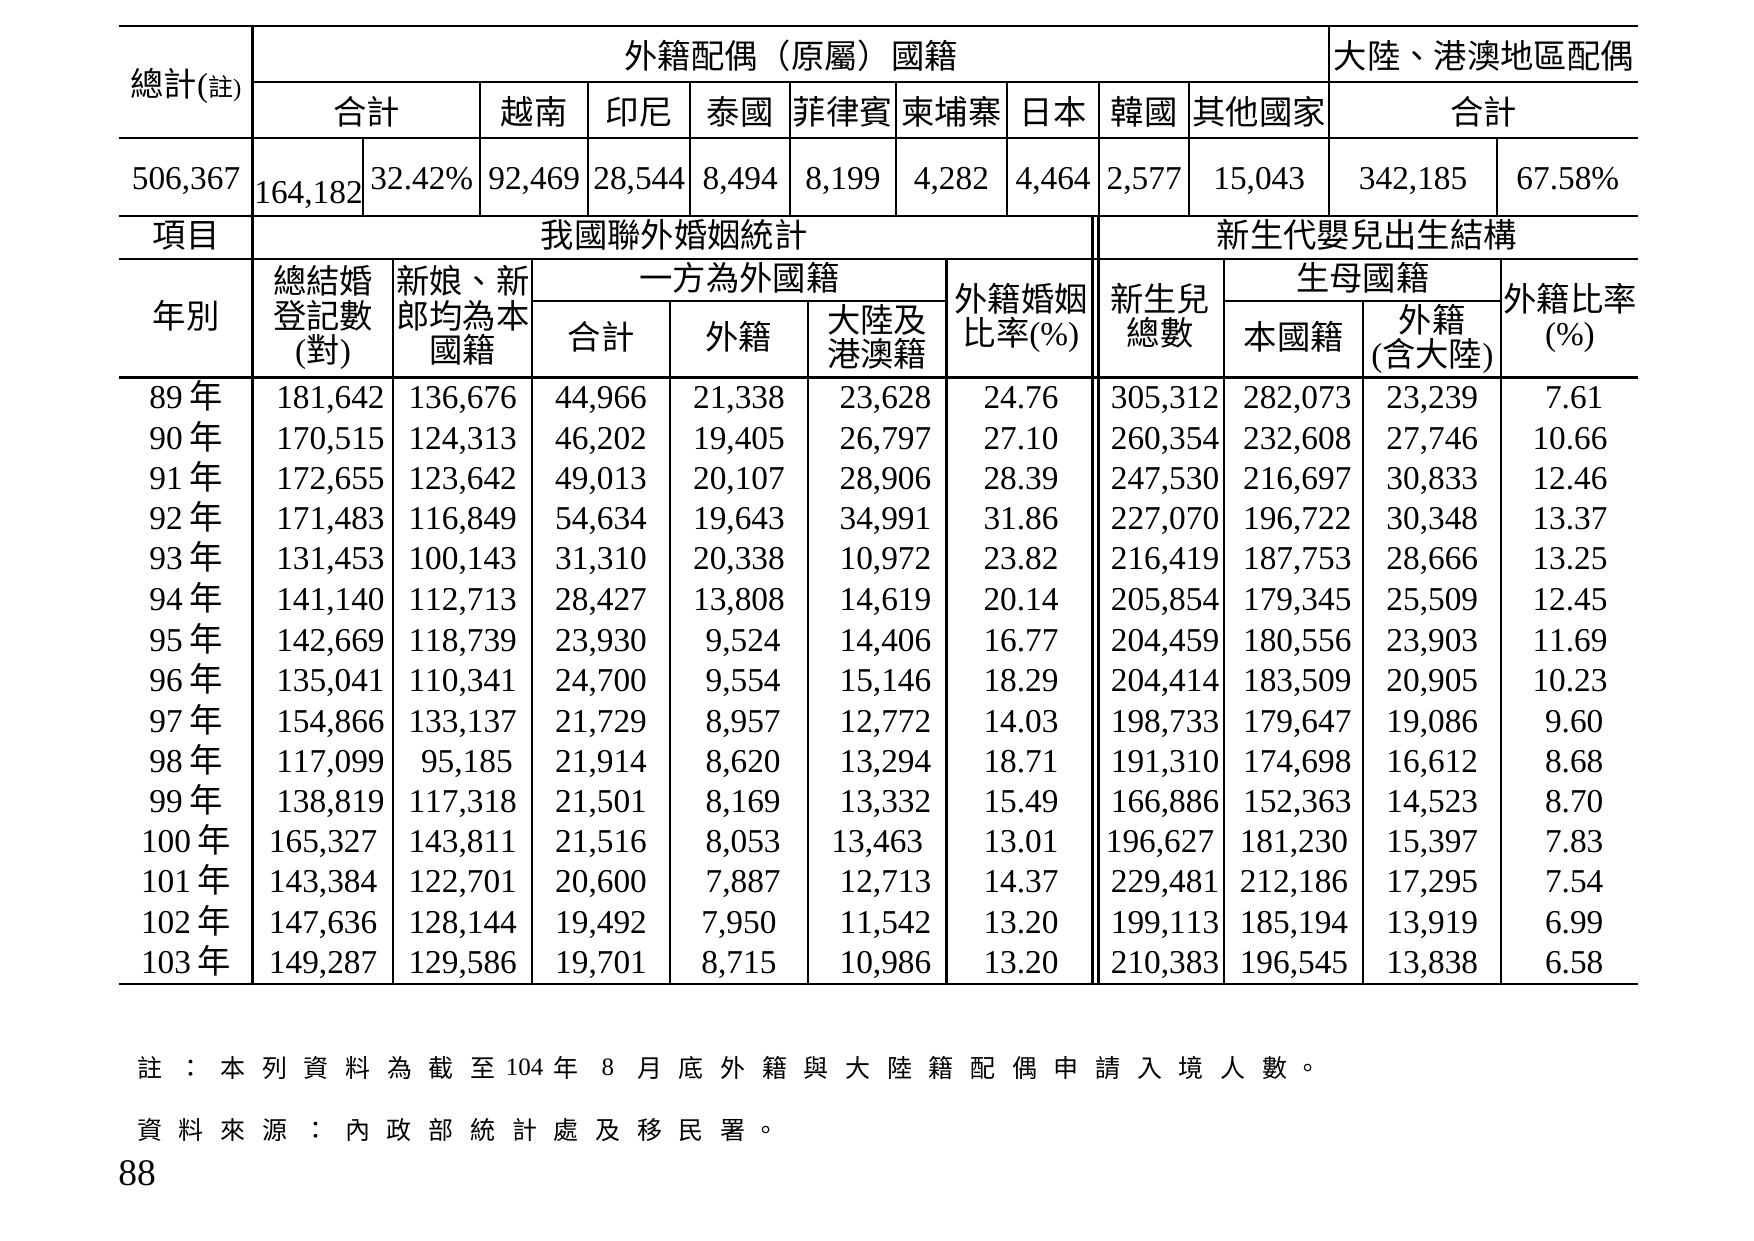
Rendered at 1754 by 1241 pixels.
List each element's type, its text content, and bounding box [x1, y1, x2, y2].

table_cell 我國聯外婚姻統計 [254, 217, 1091, 257]
table_cell 129,586 [394, 943, 531, 983]
table_header 大陸、港澳地區配偶 [1330, 27, 1638, 81]
table_cell 23.82 [948, 539, 1091, 579]
table_cell 15,397 [1364, 822, 1500, 862]
table_cell 18.29 [948, 661, 1091, 702]
table_cell 154,866 [254, 702, 392, 742]
table_cell 2,577 [1100, 139, 1188, 215]
table_cell 133,137 [394, 702, 531, 742]
table_cell 282,073 [1225, 379, 1362, 419]
table_cell 90年 [119, 419, 251, 459]
table_cell 外籍 [671, 302, 807, 376]
table_cell 外籍 (含大陸) [1364, 302, 1500, 376]
table_cell 外籍婚姻 比率(%) [948, 260, 1091, 376]
table_cell 92,469 [481, 139, 587, 215]
table_cell 21,516 [533, 822, 669, 862]
table_cell 99年 [119, 782, 251, 822]
table_cell 13,463 [809, 822, 945, 862]
table_cell 196,545 [1225, 943, 1362, 983]
table_cell 164,182 [254, 139, 362, 215]
table_cell 128,144 [394, 903, 531, 943]
table_cell 12,772 [809, 702, 945, 742]
table_cell 13.01 [948, 822, 1091, 862]
table_cell 13.20 [948, 903, 1091, 943]
table_cell 11.69 [1502, 620, 1638, 661]
table_cell 506,367 [119, 139, 251, 215]
table_cell 24.76 [948, 379, 1091, 419]
table_cell 12.45 [1502, 580, 1638, 620]
table_cell 28,906 [809, 459, 945, 499]
table_cell 20,107 [671, 459, 807, 499]
table_cell 17,295 [1364, 863, 1500, 903]
table_cell 合計 [533, 302, 669, 376]
table_cell 16,612 [1364, 742, 1500, 782]
table_cell 180,556 [1225, 620, 1362, 661]
table_cell 10.66 [1502, 419, 1638, 459]
table_cell 89年 [119, 379, 251, 419]
table_cell 183,509 [1225, 661, 1362, 702]
table_cell 新娘、新 郎均為本 國籍 [394, 260, 531, 376]
table_cell 13.25 [1502, 539, 1638, 579]
table_cell 232,608 [1225, 419, 1362, 459]
table_cell 13.37 [1502, 499, 1638, 539]
table_cell 19,086 [1364, 702, 1500, 742]
table_cell 18.71 [948, 742, 1091, 782]
table_cell 13.20 [948, 943, 1091, 983]
table_cell 142,669 [254, 620, 392, 661]
table_cell 28,427 [533, 580, 669, 620]
table_cell 54,634 [533, 499, 669, 539]
table_cell 合計 [254, 83, 479, 137]
table_cell 20,905 [1364, 661, 1500, 702]
table_cell 項目 [119, 217, 251, 257]
table_cell 103年 [119, 943, 251, 983]
table_cell 9.60 [1502, 702, 1638, 742]
table_cell 27.10 [948, 419, 1091, 459]
table_cell 外籍比率(%) [1502, 260, 1638, 376]
table_cell 一方為外國籍 [533, 260, 945, 300]
table_cell 14.03 [948, 702, 1091, 742]
table_cell 8,715 [671, 943, 807, 983]
table_cell 181,230 [1225, 822, 1362, 862]
table_cell 新生兒 總數 [1100, 260, 1223, 376]
table_cell 198,733 [1100, 702, 1223, 742]
table_cell 19,643 [671, 499, 807, 539]
table_cell 14,619 [809, 580, 945, 620]
table_cell 11,542 [809, 903, 945, 943]
table_cell 14,523 [1364, 782, 1500, 822]
table_cell 187,753 [1225, 539, 1362, 579]
table_cell 23,903 [1364, 620, 1500, 661]
table_cell 196,627 [1100, 822, 1223, 862]
table_cell 總結婚 登記數 (對) [254, 260, 392, 376]
table_cell 165,327 [254, 822, 392, 862]
table_cell 141,140 [254, 580, 392, 620]
table_cell 菲律賓 [791, 83, 895, 137]
table_cell 8,169 [671, 782, 807, 822]
table_cell 10,972 [809, 539, 945, 579]
table_cell 204,414 [1100, 661, 1223, 702]
table_header 外籍配偶（原屬）國籍 [254, 27, 1328, 81]
table_cell 97年 [119, 702, 251, 742]
table_cell 生母國籍 [1225, 260, 1500, 300]
table_cell 21,501 [533, 782, 669, 822]
table_cell 23,930 [533, 620, 669, 661]
table_cell 210,383 [1100, 943, 1223, 983]
text 資料來源：內政部統計處及移民署。 [128, 1087, 1628, 1150]
table_cell 96年 [119, 661, 251, 702]
table_cell 8,620 [671, 742, 807, 782]
table_cell 166,886 [1100, 782, 1223, 822]
table_cell 20.14 [948, 580, 1091, 620]
table_cell 260,354 [1100, 419, 1223, 459]
table_cell 大陸及 港澳籍 [809, 302, 945, 376]
table_cell 179,647 [1225, 702, 1362, 742]
table_cell 6.58 [1502, 943, 1638, 983]
table_cell 7,950 [671, 903, 807, 943]
table_cell 101年 [119, 863, 251, 903]
table_cell 28.39 [948, 459, 1091, 499]
table_cell 13,294 [809, 742, 945, 782]
table_cell 131,453 [254, 539, 392, 579]
table_cell 8.70 [1502, 782, 1638, 822]
table_cell 112,713 [394, 580, 531, 620]
table_cell 67.58% [1498, 139, 1638, 215]
table_cell 95,185 [394, 742, 531, 782]
table_cell 149,287 [254, 943, 392, 983]
table_cell 124,313 [394, 419, 531, 459]
table_cell 118,739 [394, 620, 531, 661]
table_cell 8,053 [671, 822, 807, 862]
table_cell 19,701 [533, 943, 669, 983]
table_cell 171,483 [254, 499, 392, 539]
table_cell 4,282 [897, 139, 1006, 215]
table_cell 44,966 [533, 379, 669, 419]
table_cell 7.83 [1502, 822, 1638, 862]
table_cell 92年 [119, 499, 251, 539]
table_cell 31,310 [533, 539, 669, 579]
table_cell 13,808 [671, 580, 807, 620]
table_cell 15.49 [948, 782, 1091, 822]
table_cell 247,530 [1100, 459, 1223, 499]
table_cell 49,013 [533, 459, 669, 499]
table_cell 30,348 [1364, 499, 1500, 539]
table_cell 117,318 [394, 782, 531, 822]
table_cell 9,524 [671, 620, 807, 661]
table_cell 179,345 [1225, 580, 1362, 620]
table_cell 25,509 [1364, 580, 1500, 620]
table_cell 6.99 [1502, 903, 1638, 943]
table_cell 12.46 [1502, 459, 1638, 499]
table_cell 24,700 [533, 661, 669, 702]
table_cell 138,819 [254, 782, 392, 822]
table_cell 4,464 [1008, 139, 1098, 215]
table_cell 196,722 [1225, 499, 1362, 539]
table_cell 181,642 [254, 379, 392, 419]
table_cell 212,186 [1225, 863, 1362, 903]
table_cell 印尼 [589, 83, 689, 137]
table_cell 7.54 [1502, 863, 1638, 903]
table_cell 199,113 [1100, 903, 1223, 943]
table_cell 122,701 [394, 863, 531, 903]
table_cell 13,919 [1364, 903, 1500, 943]
table_cell 10,986 [809, 943, 945, 983]
table_cell 227,070 [1100, 499, 1223, 539]
table_cell 柬埔寨 [897, 83, 1006, 137]
table_cell 30,833 [1364, 459, 1500, 499]
table_cell 越南 [481, 83, 587, 137]
table_cell 28,544 [589, 139, 689, 215]
table_cell 15,043 [1190, 139, 1328, 215]
table_cell 7,887 [671, 863, 807, 903]
table_cell 21,338 [671, 379, 807, 419]
table_cell 100,143 [394, 539, 531, 579]
table_cell 46,202 [533, 419, 669, 459]
table_cell 泰國 [691, 83, 789, 137]
table_cell 216,697 [1225, 459, 1362, 499]
table_cell 8,199 [791, 139, 895, 215]
table_cell 9,554 [671, 661, 807, 702]
table_cell 174,698 [1225, 742, 1362, 782]
table_cell 14.37 [948, 863, 1091, 903]
table_cell 94年 [119, 580, 251, 620]
table_cell 7.61 [1502, 379, 1638, 419]
table_cell 13,332 [809, 782, 945, 822]
table_cell 117,099 [254, 742, 392, 782]
table_cell 170,515 [254, 419, 392, 459]
table_header 總計(註) [119, 27, 251, 137]
table_cell 95年 [119, 620, 251, 661]
table_cell 147,636 [254, 903, 392, 943]
table_cell 20,338 [671, 539, 807, 579]
table_cell 合計 [1330, 83, 1638, 137]
table_cell 191,310 [1100, 742, 1223, 782]
table_cell 152,363 [1225, 782, 1362, 822]
table_cell 98年 [119, 742, 251, 782]
table_cell 14,406 [809, 620, 945, 661]
table_cell 28,666 [1364, 539, 1500, 579]
table_cell 23,239 [1364, 379, 1500, 419]
table_cell 8,494 [691, 139, 789, 215]
table_cell 年別 [119, 260, 251, 376]
table_cell 123,642 [394, 459, 531, 499]
table_cell 342,185 [1330, 139, 1496, 215]
table_cell 135,041 [254, 661, 392, 702]
table_cell 205,854 [1100, 580, 1223, 620]
table_cell 其他國家 [1190, 83, 1328, 137]
table_cell 12,713 [809, 863, 945, 903]
table_cell 13,838 [1364, 943, 1500, 983]
table_cell 16.77 [948, 620, 1091, 661]
table_cell 日本 [1008, 83, 1098, 137]
table_cell 204,459 [1100, 620, 1223, 661]
table_cell 23,628 [809, 379, 945, 419]
table_cell 305,312 [1100, 379, 1223, 419]
table_cell 韓國 [1100, 83, 1188, 137]
table_cell 27,746 [1364, 419, 1500, 459]
table_cell 172,655 [254, 459, 392, 499]
table_cell 91年 [119, 459, 251, 499]
table_cell 新生代嬰兒出生結構 [1100, 217, 1638, 257]
table_cell 21,914 [533, 742, 669, 782]
table_cell 136,676 [394, 379, 531, 419]
table_cell 216,419 [1100, 539, 1223, 579]
table_cell 93年 [119, 539, 251, 579]
table_cell 102年 [119, 903, 251, 943]
table_cell 185,194 [1225, 903, 1362, 943]
table_cell 31.86 [948, 499, 1091, 539]
table_cell 100年 [119, 822, 251, 862]
table_cell 229,481 [1100, 863, 1223, 903]
table_cell 10.23 [1502, 661, 1638, 702]
table_cell 32.42% [364, 139, 479, 215]
table_cell 19,492 [533, 903, 669, 943]
table_cell 本國籍 [1225, 302, 1362, 376]
table_cell 21,729 [533, 702, 669, 742]
table_cell 19,405 [671, 419, 807, 459]
table_cell 116,849 [394, 499, 531, 539]
table_cell 34,991 [809, 499, 945, 539]
table_cell 8.68 [1502, 742, 1638, 782]
table_cell 110,341 [394, 661, 531, 702]
table_cell 143,811 [394, 822, 531, 862]
text 註：本列資料為截至104年8月底外籍與大陸籍配偶申請入境人數。 [128, 1025, 1628, 1087]
table_cell 8,957 [671, 702, 807, 742]
table_cell 26,797 [809, 419, 945, 459]
table_cell 15,146 [809, 661, 945, 702]
table_cell 20,600 [533, 863, 669, 903]
table_cell 143,384 [254, 863, 392, 903]
